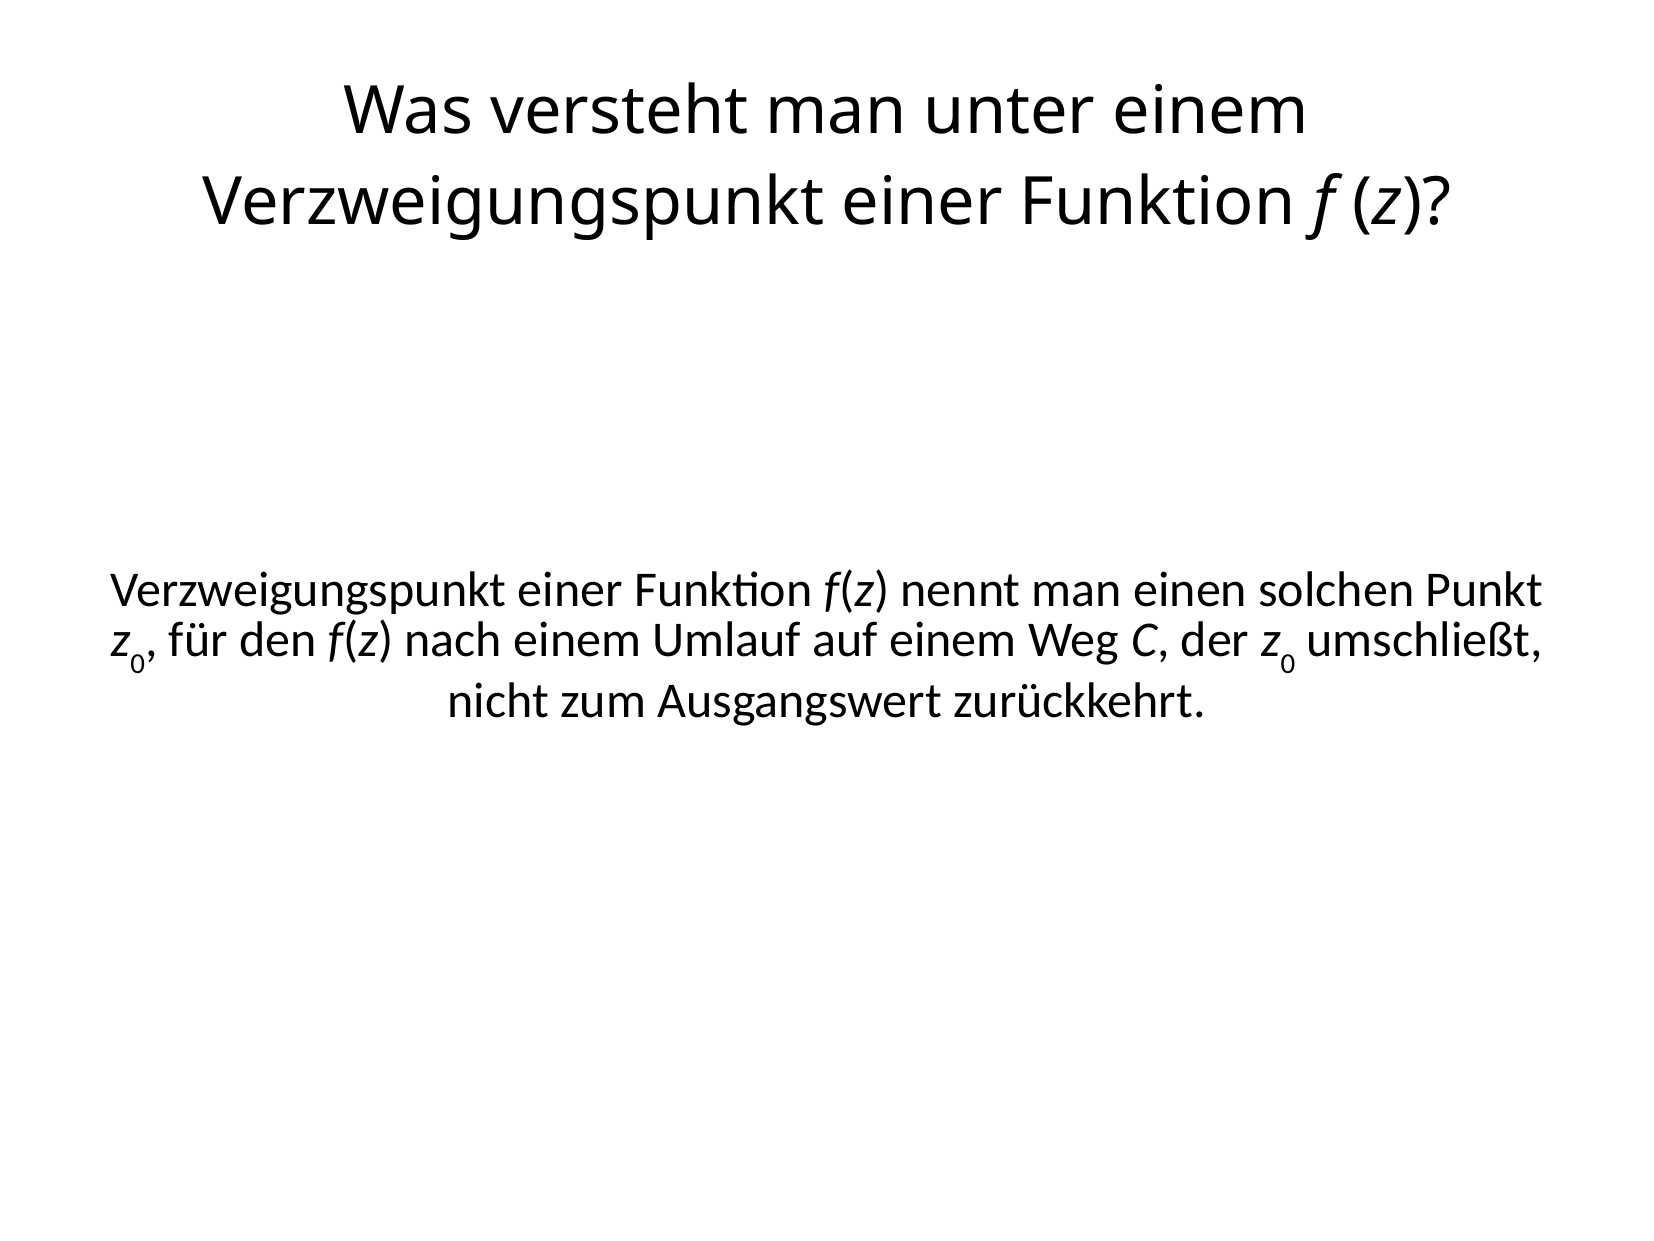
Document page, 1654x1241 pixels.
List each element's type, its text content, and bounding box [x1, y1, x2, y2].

subtitle Verzweigungspunkt einer Funktion f(z) nennt man einen solchen Punkt z0, für den f(z) nach einem Umlauf auf einem Weg C, der z0 umschließt, nicht zum Ausgangswert zurückkehrt. [82, 290, 1571, 1010]
title Was versteht man unter einem Verzweigungspunkt einer Funktion f (z)? [82, 49, 1571, 257]
